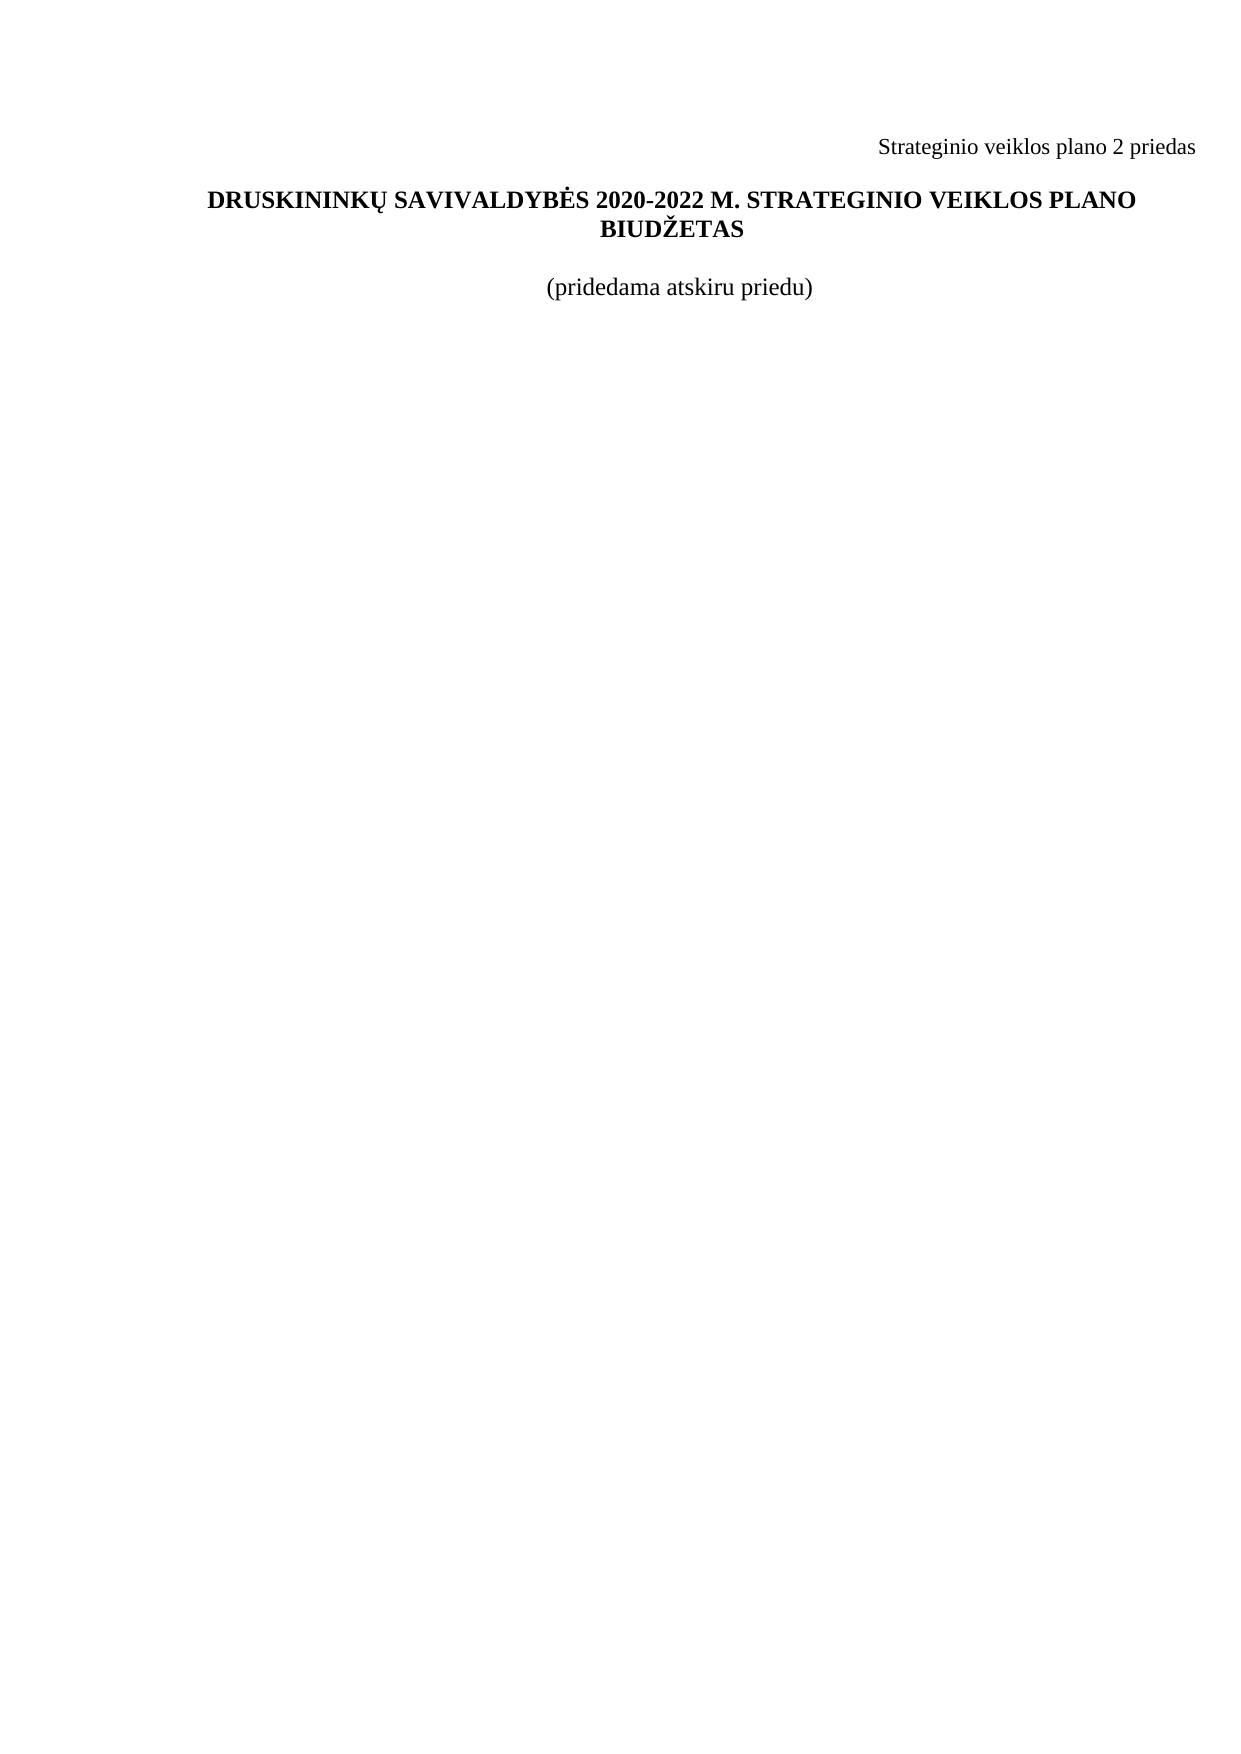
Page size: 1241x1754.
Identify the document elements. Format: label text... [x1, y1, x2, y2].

text DRUSKININKŲ SAVIVALDYBĖS 2020-2022 M. STRATEGINIO VEIKLOS PLANO BIUDŽETAS [148, 186, 1196, 243]
text (pridedama atskiru priedu) [298, 272, 1196, 301]
text Strateginio veiklos plano 2 priedas [148, 133, 1196, 159]
